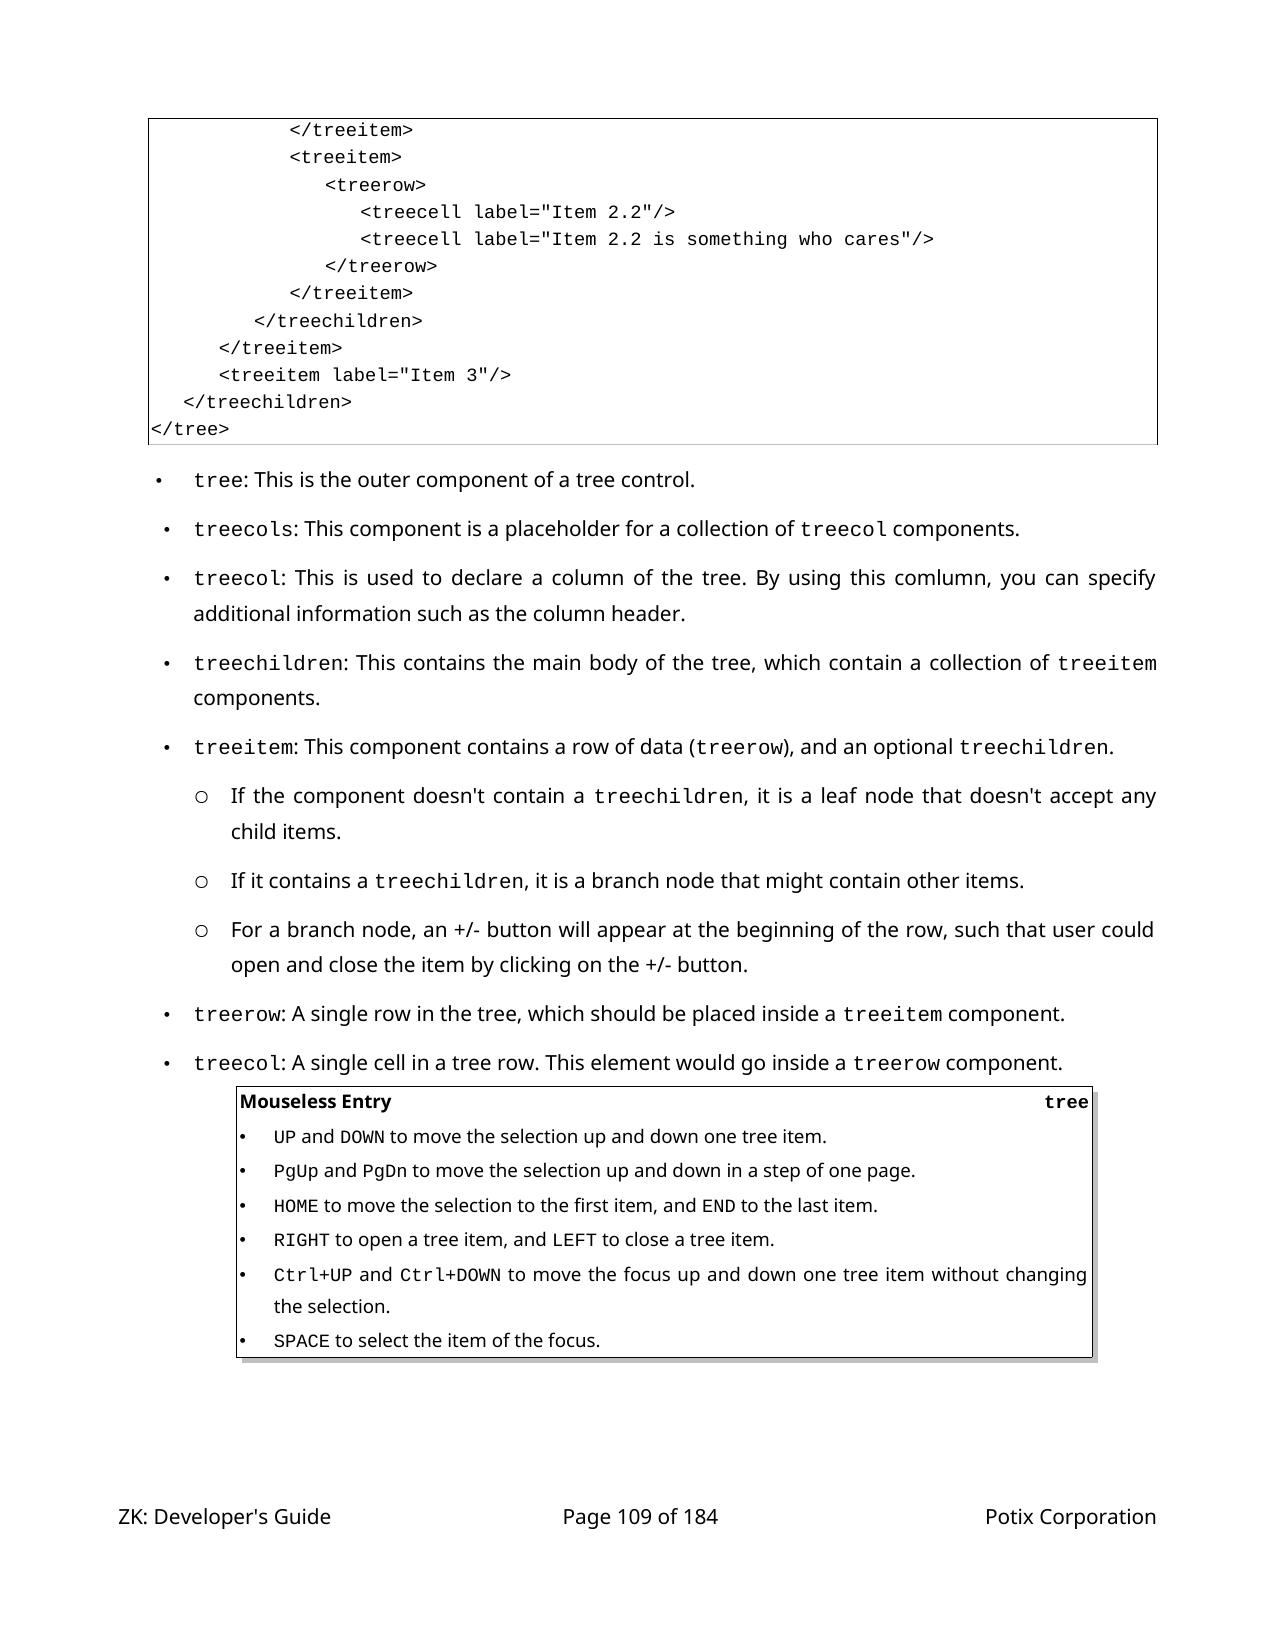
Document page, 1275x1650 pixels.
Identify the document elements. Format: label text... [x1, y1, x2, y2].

text <treecell label="Item 2.2"/> [149, 200, 1157, 224]
text </treechildren> [149, 308, 1157, 333]
text </treeitem> [149, 281, 1157, 306]
text </treeitem> [149, 336, 1157, 360]
list RIGHT to open a tree item, and LEFT to close a tree item. [237, 1224, 1092, 1253]
list UP and DOWN to move the selection up and down one tree item. [237, 1120, 1092, 1149]
list If it contains a treechildren, it is a branch node that might contain other items. [193, 866, 1157, 894]
list PgUp and PgDn to move the selection up and down in a step of one page. [237, 1155, 1092, 1183]
list treecols: This component is a placeholder for a collection of treecol components. [164, 514, 1157, 543]
text <treecell label="Item 2.2 is something who cares"/> [149, 227, 1157, 251]
text <treeitem> [149, 145, 1157, 169]
text <treerow> [149, 172, 1157, 197]
list SPACE to select the item of the focus. [237, 1325, 1092, 1357]
text </treechildren> [149, 390, 1157, 414]
text <treeitem label="Item 3"/> [149, 363, 1157, 387]
list For a branch node, an +/- button will appear at the beginning of the row, such that user could open and close the item by clicking on the +/- button. [193, 915, 1157, 978]
list Ctrl+UP and Ctrl+DOWN to move the focus up and down one tree item without changing the selection. [237, 1258, 1092, 1319]
list HOME to move the selection to the first item, and END to the last item. [237, 1189, 1092, 1218]
list treecol: A single cell in a tree row. This element would go inside a treerow component. [164, 1048, 1157, 1077]
list tree: This is the outer component of a tree control. [156, 465, 1157, 494]
list treecol: This is used to declare a column of the tree. By using this comlumn, you can specify additional information such as the column header. [164, 563, 1157, 627]
text </tree> [149, 417, 1157, 444]
list treeitem: This component contains a row of data (treerow), and an optional treechildren. [164, 732, 1157, 761]
text </treerow> [149, 254, 1157, 278]
list If the component doesn't contain a treechildren, it is a leaf node that doesn't accept any child items. [193, 781, 1157, 845]
text </treeitem> [149, 119, 1157, 142]
list treechildren: This contains the main body of the tree, which contain a collection of treeitem components. [164, 648, 1157, 712]
list treerow: A single row in the tree, which should be placed inside a treeitem component. [164, 999, 1157, 1027]
text Mouseless Entry tree [237, 1087, 1092, 1114]
